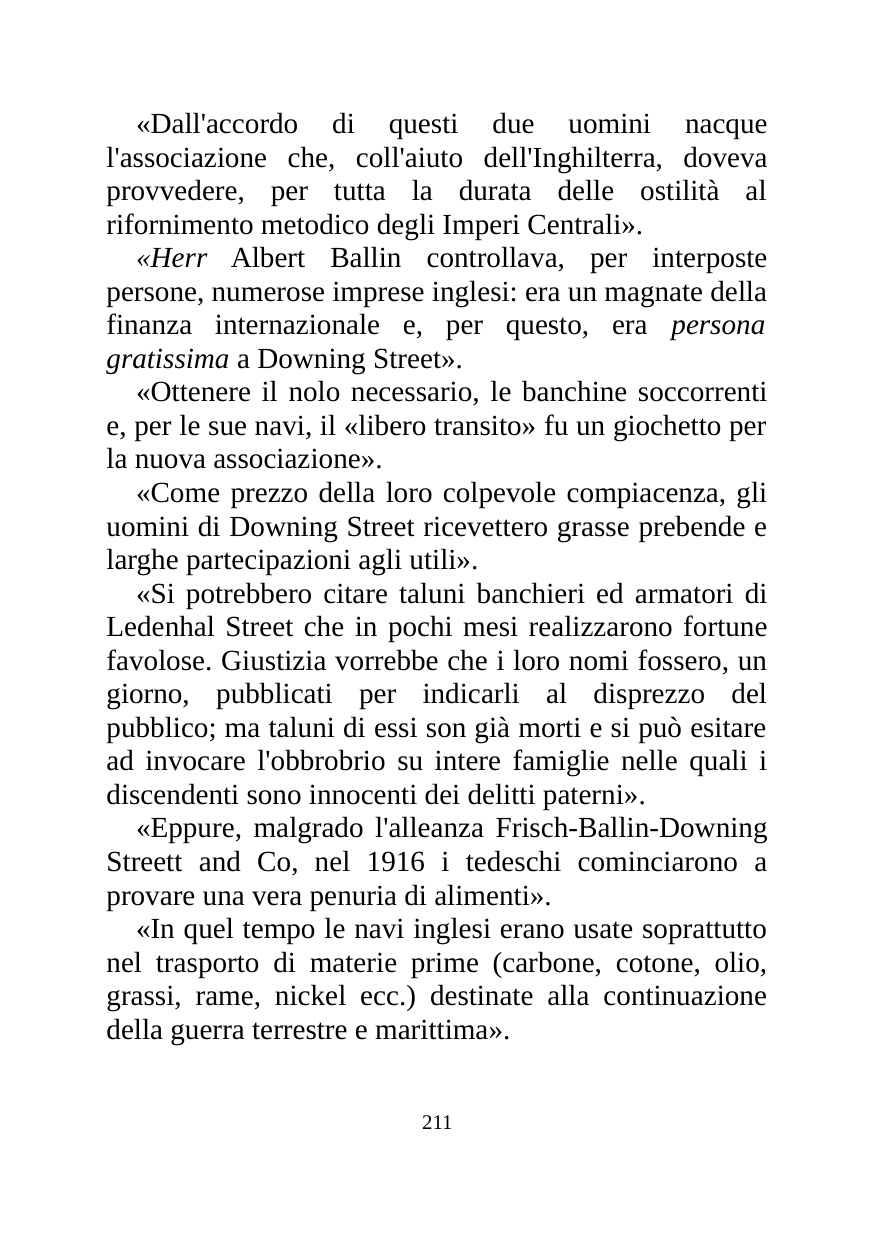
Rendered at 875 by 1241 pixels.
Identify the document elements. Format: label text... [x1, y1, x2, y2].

text «Ottenere il nolo necessario, le banchine soccorrenti e, per le sue navi, il «libero transito» fu un giochetto per la nuova associazione». [106, 374, 768, 475]
text «Si potrebbero citare taluni banchieri ed armatori di Ledenhal Street che in pochi mesi realizzarono fortune favolose. Giustizia vorrebbe che i loro nomi fossero, un giorno, pubblicati per indicarli al disprezzo del pubblico; ma taluni di essi son già morti e si può esitare ad invocare l'obbrobrio su intere famiglie nelle quali i discendenti sono innocenti dei delitti paterni». [106, 576, 768, 811]
text «Eppure, malgrado l'alleanza Frisch-Ballin-Downing Streett and Co, nel 1916 i tedeschi cominciarono a provare una vera penuria di alimenti». [106, 811, 768, 911]
text «Herr Albert Ballin controllava, per interposte persone, numerose imprese inglesi: era un magnate della finanza internazionale e, per questo, era persona gratissima a Downing Street». [106, 240, 768, 374]
text «Come prezzo della loro colpevole compiacenza, gli uomini di Downing Street ricevettero grasse prebende e larghe partecipazioni agli utili». [106, 475, 768, 576]
text «In quel tempo le navi inglesi erano usate soprattutto nel trasporto di materie prime (carbone, cotone, olio, grassi, rame, nickel ecc.) destinate alla continuazione della guerra terrestre e marittima». [106, 911, 768, 1045]
text «Dall'accordo di questi due uomini nacque l'associazione che, coll'aiuto dell'Inghilterra, doveva provvedere, per tutta la durata delle ostilità al rifornimento metodico degli Imperi Centrali». [106, 106, 768, 240]
